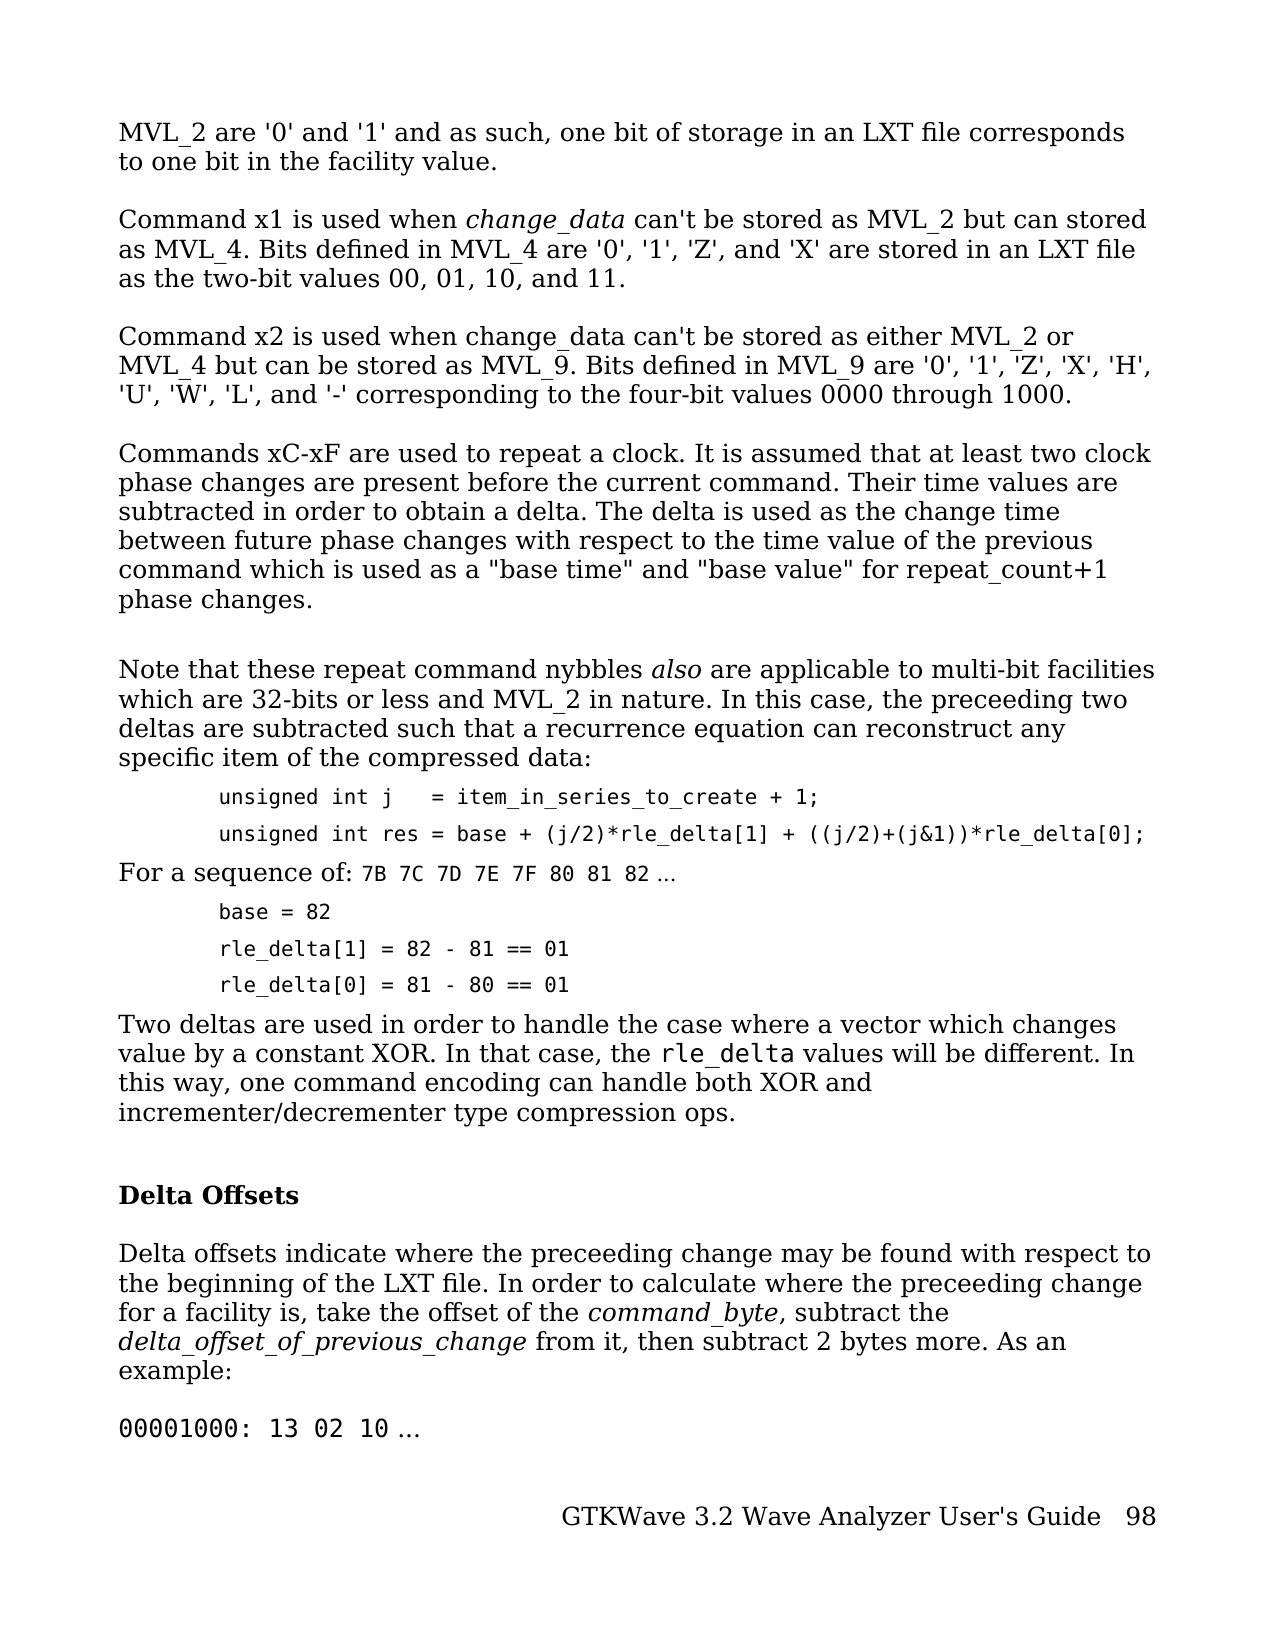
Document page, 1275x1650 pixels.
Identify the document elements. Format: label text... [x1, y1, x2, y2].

text rle_delta[0] = 81 - 80 == 01 [118, 973, 1157, 998]
text For a sequence of: 7B 7C 7D 7E 7F 80 81 82 ... [118, 858, 1157, 887]
text rle_delta[1] = 82 - 81 == 01 [118, 937, 1157, 961]
text Delta Offsets Delta offsets indicate where the preceeding change may be found with respect to the beginning of the LXT file. In order to calculate where the preceeding change for a facility is, take the offset of the command_byte, subtract the delta_offset_of_previous_change from it, then subtract 2 bytes more. As an example: 00001000: 13 02 10 ... [118, 1181, 1157, 1444]
text Two deltas are used in order to handle the case where a vector which changes value by a constant XOR. In that case, the rle_delta values will be different. In this way, one command encoding can handle both XOR and incrementer/decrementer type compression ops. [118, 1010, 1157, 1127]
text base = 82 [118, 900, 1157, 924]
text unsigned int res = base + (j/2)*rle_delta[1] + ((j/2)+(j&1))*rle_delta[0]; [118, 822, 1157, 846]
text Note that these repeat command nybbles also are applicable to multi-bit facilities which are 32-bits or less and MVL_2 in nature. In this case, the preceeding two deltas are subtracted such that a recurrence equation can reconstruct any specific item of the compressed data: [118, 626, 1157, 772]
text MVL_2 are '0' and '1' and as such, one bit of storage in an LXT file corresponds to one bit in the facility value. Command x1 is used when change_data can't be stored as MVL_2 but can stored as MVL_4. Bits defined in MVL_4 are '0', '1', 'Z', and 'X' are stored in an LXT file as the two-bit values 00, 01, 10, and 11. Command x2 is used when change_data can't be stored as either MVL_2 or MVL_4 but can be stored as MVL_9. Bits defined in MVL_9 are '0', '1', 'Z', 'X', 'H', 'U', 'W', 'L', and '-' corresponding to the four-bit values 0000 through 1000. Commands xC-xF are used to repeat a clock. It is assumed that at least two clock phase changes are present before the current command. Their time values are subtracted in order to obtain a delta. The delta is used as the change time between future phase changes with respect to the time value of the previous command which is used as a "base time" and "base value" for repeat_count+1 phase changes. [118, 118, 1157, 614]
text unsigned int j = item_in_series_to_create + 1; [118, 785, 1157, 809]
